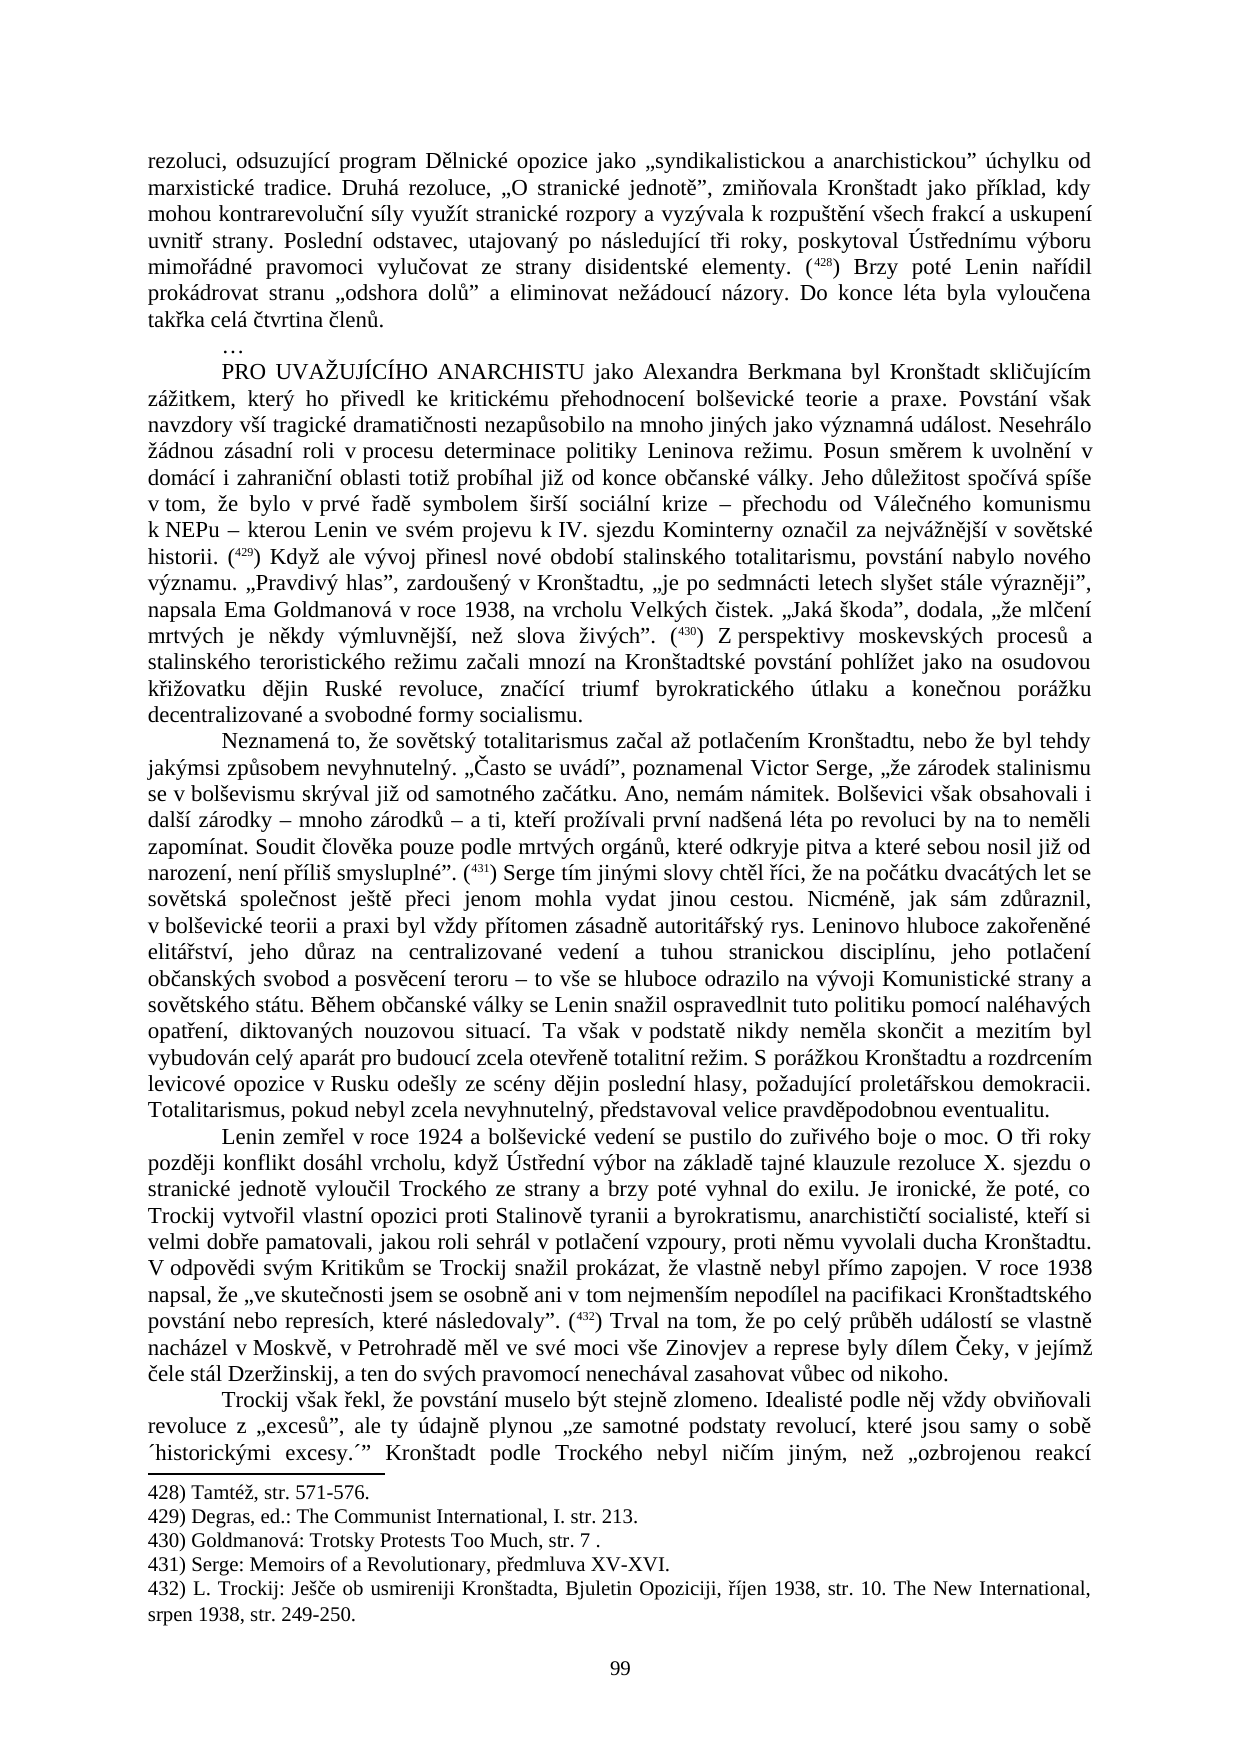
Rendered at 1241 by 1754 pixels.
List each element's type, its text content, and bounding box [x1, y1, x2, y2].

text ) L. Trockij: Ješče ob usmireniji Kronštadta, Bjuletin Opoziciji, říjen 1938, str. 10. The New International, srpen 1938, str. 249-250. [148, 1576, 1093, 1627]
text ) Tamtéž, str. 571-576. [148, 1480, 1093, 1504]
text ) Goldmanová: Trotsky Protests Too Much, str. 7 . [148, 1528, 1093, 1552]
text … [148, 332, 1093, 358]
text ) Degras, ed.: The Communist International, I. str. 213. [148, 1504, 1093, 1528]
text PRO UVAŽUJÍCÍHO ANARCHISTU jako Alexandra Berkmana byl Kronštadt skličujícím zážitkem, který ho přivedl ke kritickému přehodnocení bolševické teorie a praxe. Povstání však navzdory vší tragické dramatičnosti nezapůsobilo na mnoho jiných jako významná událost. Nesehrálo žádnou zásadní roli v procesu determinace politiky Leninova režimu. Posun směrem k uvolnění v domácí i zahraniční oblasti totiž probíhal již od konce občanské války. Jeho důležitost spočívá spíše v tom, že bylo v prvé řadě symbolem širší sociální krize – přechodu od Válečného komunismu k NEPu – kterou Lenin ve svém projevu k IV. sjezdu Kominterny označil za nejvážnější v sovětské historii. () Když ale vývoj přinesl nové období stalinského totalitarismu, povstání nabylo nového významu. „Pravdivý hlas”, zardoušený v Kronštadtu, „je po sedmnácti letech slyšet stále výrazněji”, napsala Ema Goldmanová v roce 1938, na vrcholu Velkých čistek. „Jaká škoda”, dodala, „že mlčení mrtvých je někdy výmluvnější, než slova živých”. () Z perspektivy moskevských procesů a stalinského teroristického režimu začali mnozí na Kronštadtské povstání pohlížet jako na osudovou křižovatku dějin Ruské revoluce, značící triumf byrokratického útlaku a konečnou porážku decentralizované a svobodné formy socialismu. [148, 358, 1093, 727]
text Lenin zemřel v roce 1924 a bolševické vedení se pustilo do zuřivého boje o moc. O tři roky později konflikt dosáhl vrcholu, když Ústřední výbor na základě tajné klauzule rezoluce X. sjezdu o stranické jednotě vyloučil Trockého ze strany a brzy poté vyhnal do exilu. Je ironické, že poté, co Trockij vytvořil vlastní opozici proti Stalinově tyranii a byrokratismu, anarchističtí socialisté, kteří si velmi dobře pamatovali, jakou roli sehrál v potlačení vzpoury, proti němu vyvolali ducha Kronštadtu. V odpovědi svým Kritikům se Trockij snažil prokázat, že vlastně nebyl přímo zapojen. V roce 1938 napsal, že „ve skutečnosti jsem se osobně ani v tom nejmenším nepodílel na pacifikaci Kronštadtského povstání nebo represích, které následovaly”. () Trval na tom, že po celý průběh událostí se vlastně nacházel v Moskvě, v Petrohradě měl ve své moci vše Zinovjev a represe byly dílem Čeky, v jejímž čele stál Dzeržinskij, a ten do svých pravomocí nenechával zasahovat vůbec od nikoho. [148, 1123, 1093, 1386]
text Trockij však řekl, že povstání muselo být stejně zlomeno. Idealisté podle něj vždy obviňovali revoluce z „excesů”, ale ty údajně plynou „ze samotné podstaty revolucí, které jsou samy o sobě ´historickými excesy.´” Kronštadt podle Trockého nebyl ničím jiným, než „ozbrojenou reakcí [148, 1386, 1093, 1465]
text ) Serge: Memoirs of a Revolutionary, předmluva XV-XVI. [148, 1552, 1093, 1576]
text rezoluci, odsuzující program Dělnické opozice jako „syndikalistickou a anarchistickou” úchylku od marxistické tradice. Druhá rezoluce, „O stranické jednotě”, zmiňovala Kronštadt jako příklad, kdy mohou kontrarevoluční síly využít stranické rozpory a vyzývala k rozpuštění všech frakcí a uskupení uvnitř strany. Poslední odstavec, utajovaný po následující tři roky, poskytoval Ústřednímu výboru mimořádné pravomoci vylučovat ze strany disidentské elementy. () Brzy poté Lenin nařídil prokádrovat stranu „odshora dolů” a eliminovat nežádoucí názory. Do konce léta byla vyloučena takřka celá čtvrtina členů. [148, 148, 1093, 332]
text Neznamená to, že sovětský totalitarismus začal až potlačením Kronštadtu, nebo že byl tehdy jakýmsi způsobem nevyhnutelný. „Často se uvádí”, poznamenal Victor Serge, „že zárodek stalinismu se v bolševismu skrýval již od samotného začátku. Ano, nemám námitek. Bolševici však obsahovali i další zárodky – mnoho zárodků – a ti, kteří prožívali první nadšená léta po revoluci by na to neměli zapomínat. Soudit člověka pouze podle mrtvých orgánů, které odkryje pitva a které sebou nosil již od narození, není příliš smysluplné”. () Serge tím jinými slovy chtěl říci, že na počátku dvacátých let se sovětská společnost ještě přeci jenom mohla vydat jinou cestou. Nicméně, jak sám zdůraznil, v bolševické teorii a praxi byl vždy přítomen zásadně autoritářský rys. Leninovo hluboce zakořeněné elitářství, jeho důraz na centralizované vedení a tuhou stranickou disciplínu, jeho potlačení občanských svobod a posvěcení teroru – to vše se hluboce odrazilo na vývoji Komunistické strany a sovětského státu. Během občanské války se Lenin snažil ospravedlnit tuto politiku pomocí naléhavých opatření, diktovaných nouzovou situací. Ta však v podstatě nikdy neměla skončit a mezitím byl vybudován celý aparát pro budoucí zcela otevřeně totalitní režim. S porážkou Kronštadtu a rozdrcením levicové opozice v Rusku odešly ze scény dějin poslední hlasy, požadující proletářskou demokracii. Totalitarismus, pokud nebyl zcela nevyhnutelný, představoval velice pravděpodobnou eventualitu. [148, 727, 1093, 1123]
